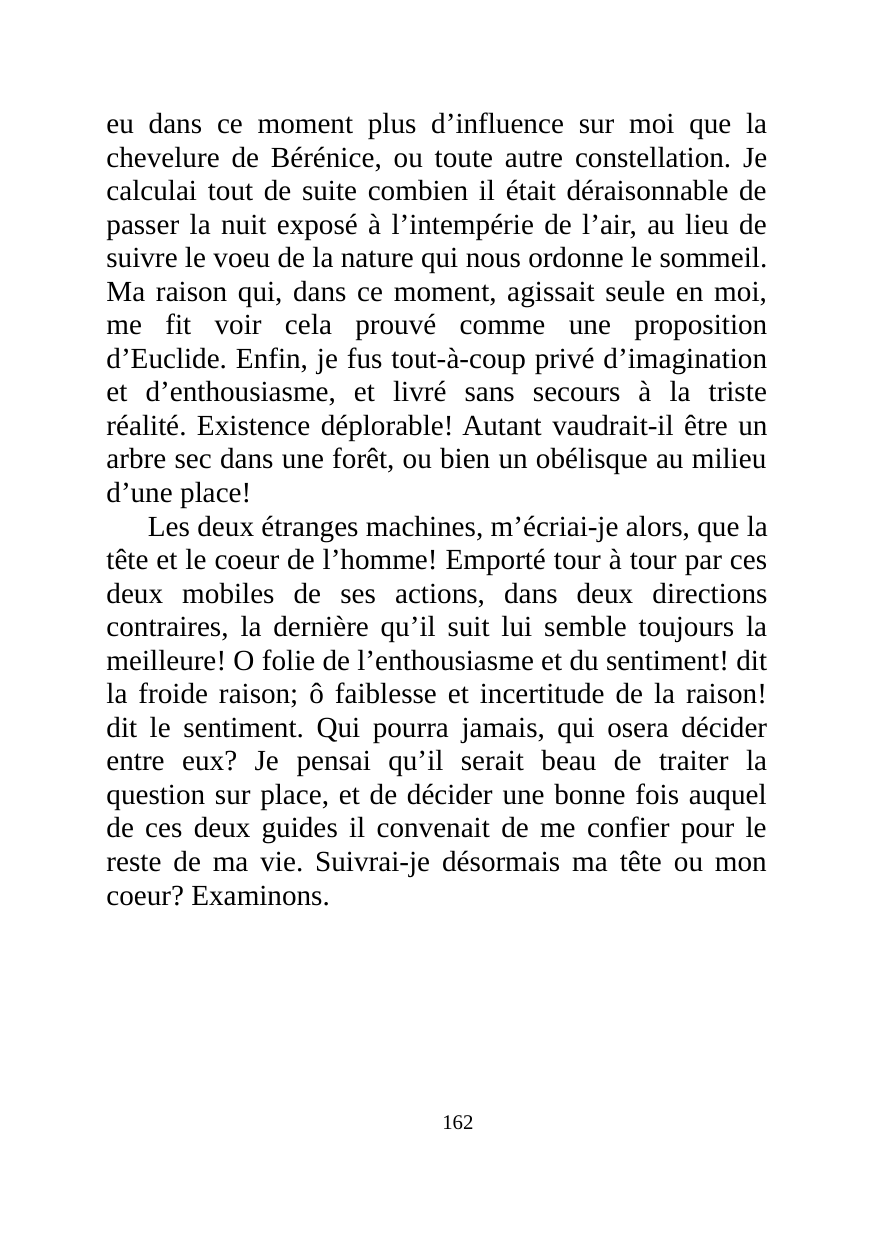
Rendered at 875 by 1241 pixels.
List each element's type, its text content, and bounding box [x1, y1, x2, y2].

text eu dans ce moment plus d’influence sur moi que la chevelure de Bérénice, ou toute autre constellation. Je calculai tout de suite combien il était déraisonnable de passer la nuit exposé à l’intempérie de l’air, au lieu de suivre le voeu de la nature qui nous ordonne le sommeil. Ma raison qui, dans ce moment, agissait seule en moi, me fit voir cela prouvé comme une proposition d’Euclide. Enfin, je fus tout-à-coup privé d’imagination et d’enthousiasme, et livré sans secours à la triste réalité. Existence déplorable! Autant vaudrait-il être un arbre sec dans une forêt, ou bien un obélisque au milieu d’une place! [106, 106, 768, 509]
text Les deux étranges machines, m’écriai-je alors, que la tête et le coeur de l’homme! Emporté tour à tour par ces deux mobiles de ses actions, dans deux directions contraires, la dernière qu’il suit lui semble toujours la meilleure! O folie de l’enthousiasme et du sentiment! dit la froide raison; ô faiblesse et incertitude de la raison! dit le sentiment. Qui pourra jamais, qui osera décider entre eux? Je pensai qu’il serait beau de traiter la question sur place, et de décider une bonne fois auquel de ces deux guides il convenait de me confier pour le reste de ma vie. Suivrai-je désormais ma tête ou mon coeur? Examinons. [106, 509, 768, 911]
